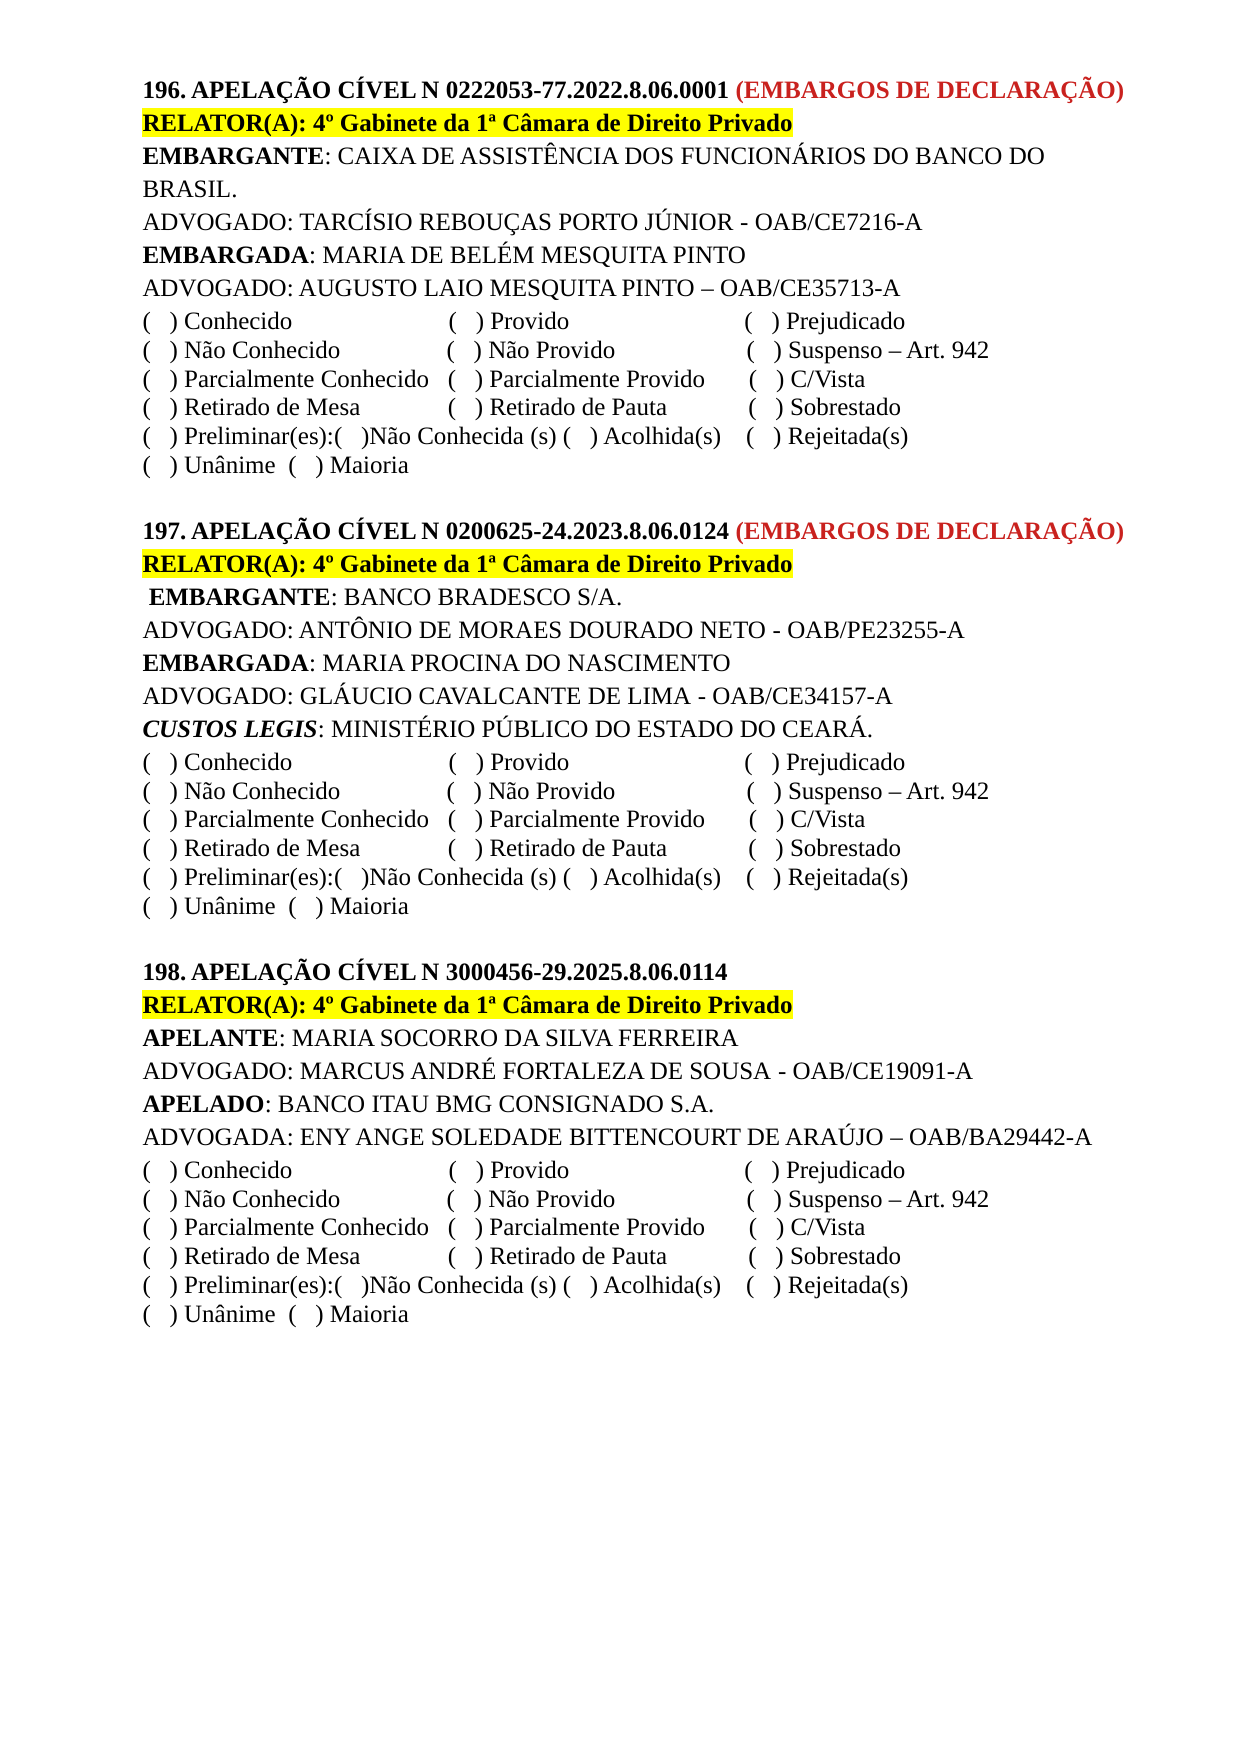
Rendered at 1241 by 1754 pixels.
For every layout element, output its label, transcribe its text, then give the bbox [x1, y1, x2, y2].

text ( ) Preliminar(es):( )Não Conhecida (s) ( ) Acolhida(s) ( ) Rejeitada(s) [142, 421, 1158, 450]
text ( ) Parcialmente Conhecido ( ) Parcialmente Provido ( ) C/Vista [142, 364, 1158, 392]
text ( ) Parcialmente Conhecido ( ) Parcialmente Provido ( ) C/Vista [142, 1212, 1158, 1241]
text ( ) Não Conhecido ( ) Não Provido ( ) Suspenso – Art. 942 [142, 1184, 1158, 1212]
text ( ) Conhecido ( ) Provido ( ) Prejudicado [142, 306, 1141, 335]
text ( ) Não Conhecido ( ) Não Provido ( ) Suspenso – Art. 942 [142, 335, 1158, 364]
text EMBARGADA: MARIA PROCINA DO NASCIMENTO ADVOGADO: GLÁUCIO CAVALCANTE DE LIMA - OAB/CE34157-A CUSTOS LEGIS: MINISTÉRIO PÚBLICO DO ESTADO DO CEARÁ. [142, 648, 1141, 743]
text ( ) Não Conhecido ( ) Não Provido ( ) Suspenso – Art. 942 [142, 776, 1158, 804]
text ( ) Retirado de Mesa ( ) Retirado de Pauta ( ) Sobrestado [142, 1241, 1158, 1270]
text ( ) Preliminar(es):( )Não Conhecida (s) ( ) Acolhida(s) ( ) Rejeitada(s) [142, 1270, 1158, 1299]
text ( ) Parcialmente Conhecido ( ) Parcialmente Provido ( ) C/Vista [142, 804, 1158, 833]
text ( ) Conhecido ( ) Provido ( ) Prejudicado [142, 1155, 1141, 1184]
text ( ) Conhecido ( ) Provido ( ) Prejudicado [142, 747, 1141, 776]
text ( ) Retirado de Mesa ( ) Retirado de Pauta ( ) Sobrestado [142, 833, 1158, 862]
text 196. APELAÇÃO CÍVEL N 0222053-77.2022.8.06.0001 (EMBARGOS DE DECLARAÇÃO) RELATOR(A): 4º Gabinete da 1ª Câmara de Direito Privado EMBARGANTE: CAIXA DE ASSISTÊNCIA DOS FUNCIONÁRIOS DO BANCO DO BRASIL. ADVOGADO: TARCÍSIO REBOUÇAS PORTO JÚNIOR - OAB/CE7216-A EMBARGADA: MARIA DE BELÉM MESQUITA PINTO ADVOGADO: AUGUSTO LAIO MESQUITA PINTO – OAB/CE35713-A [142, 75, 1141, 302]
text ( ) Unânime ( ) Maioria [142, 1299, 1141, 1393]
text ( ) Unânime ( ) Maioria 198. APELAÇÃO CÍVEL N 3000456-29.2025.8.06.0114 RELATOR(A): 4º Gabinete da 1ª Câmara de Direito Privado APELANTE: MARIA SOCORRO DA SILVA FERREIRA ADVOGADO: MARCUS ANDRÉ FORTALEZA DE SOUSA - OAB/CE19091-A APELADO: BANCO ITAU BMG CONSIGNADO S.A. ADVOGADA: ENY ANGE SOLEDADE BITTENCOURT DE ARAÚJO – OAB/BA29442-A [142, 891, 1141, 1151]
text ( ) Preliminar(es):( )Não Conhecida (s) ( ) Acolhida(s) ( ) Rejeitada(s) [142, 862, 1158, 891]
text ( ) Unânime ( ) Maioria 197. APELAÇÃO CÍVEL N 0200625-24.2023.8.06.0124 (EMBARGOS DE DECLARAÇÃO) RELATOR(A): 4º Gabinete da 1ª Câmara de Direito Privado EMBARGANTE: BANCO BRADESCO S/A. ADVOGADO: ANTÔNIO DE MORAES DOURADO NETO - OAB/PE23255-A [142, 450, 1141, 644]
text ( ) Retirado de Mesa ( ) Retirado de Pauta ( ) Sobrestado [142, 392, 1158, 421]
